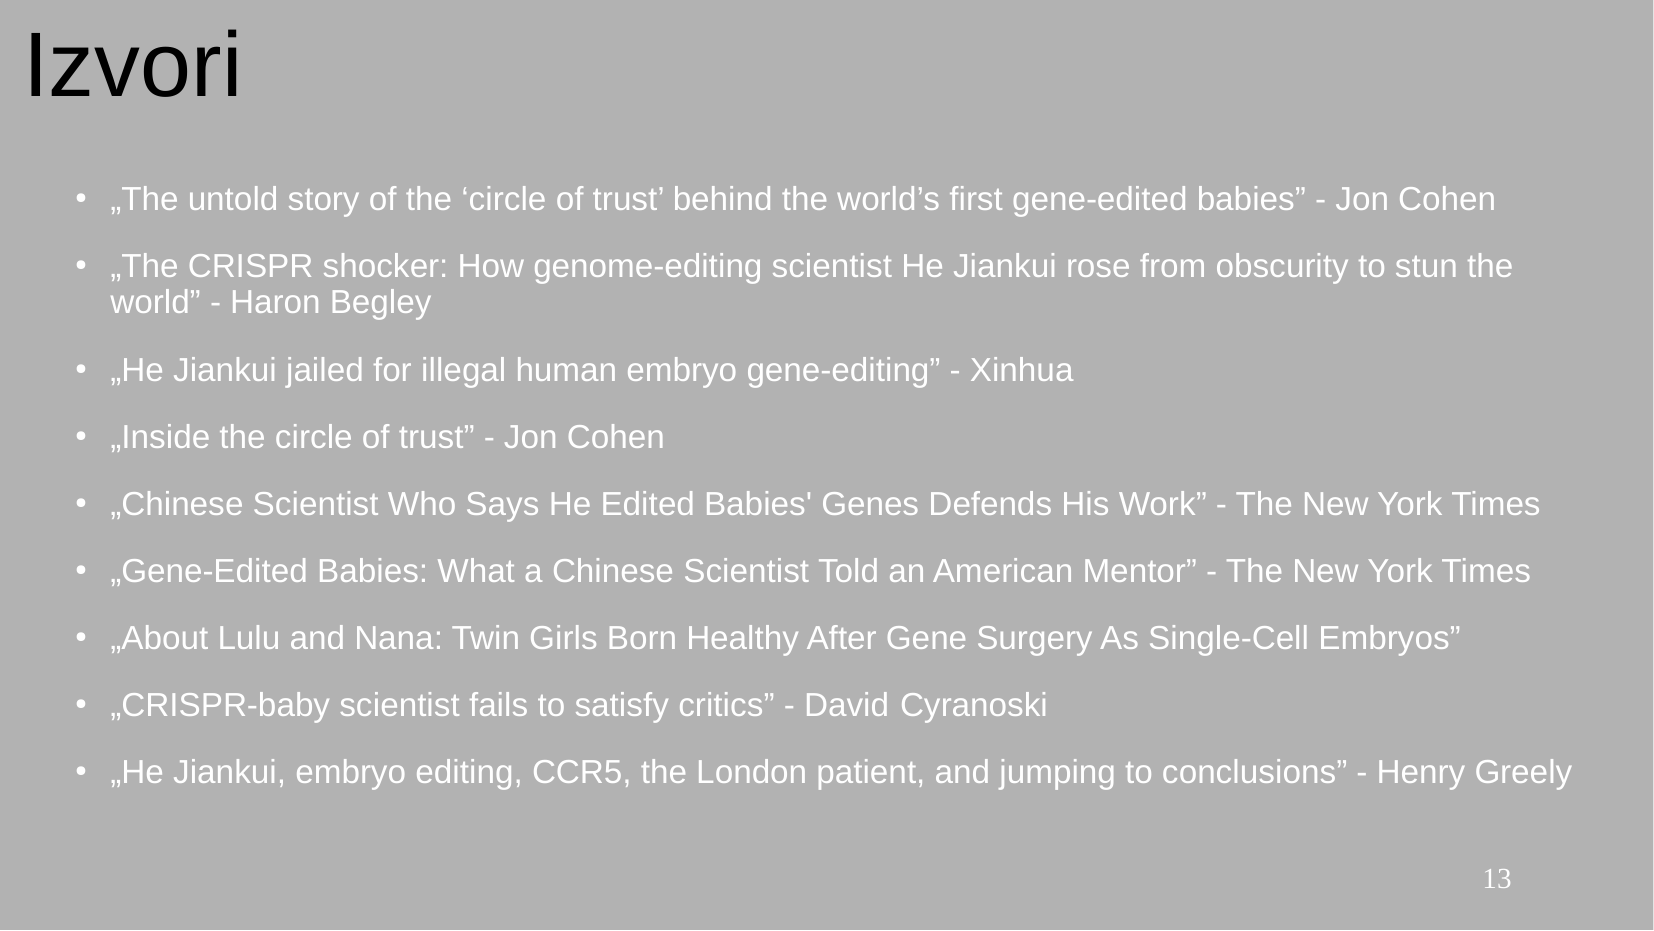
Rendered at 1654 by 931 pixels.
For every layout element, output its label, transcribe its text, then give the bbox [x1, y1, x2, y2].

title Izvori [23, 11, 1589, 119]
subtitle „The untold story of the ‘circle of trust’ behind the world’s first gene-edited babies” - Jon Cohen „The CRISPR shocker: How genome-editing scientist He Jiankui rose from obscurity to stun the world” - Haron Begley „He Jiankui jailed for illegal human embryo gene-editing” - Xinhua „Inside the circle of trust” - Jon Cohen „Chinese Scientist Who Says He Edited Babies' Genes Defends His Work” - The New York Times „Gene-Edited Babies: What a Chinese Scientist Told an American Mentor” - The New York Times „About Lulu and Nana: Twin Girls Born Healthy After Gene Surgery As Single-Cell Embryos” „CRISPR-baby scientist fails to satisfy critics” - David Cyranoski „He Jiankui, embryo editing, CCR5, the London patient, and jumping to conclusions” - Henry Greely [75, 180, 1606, 843]
